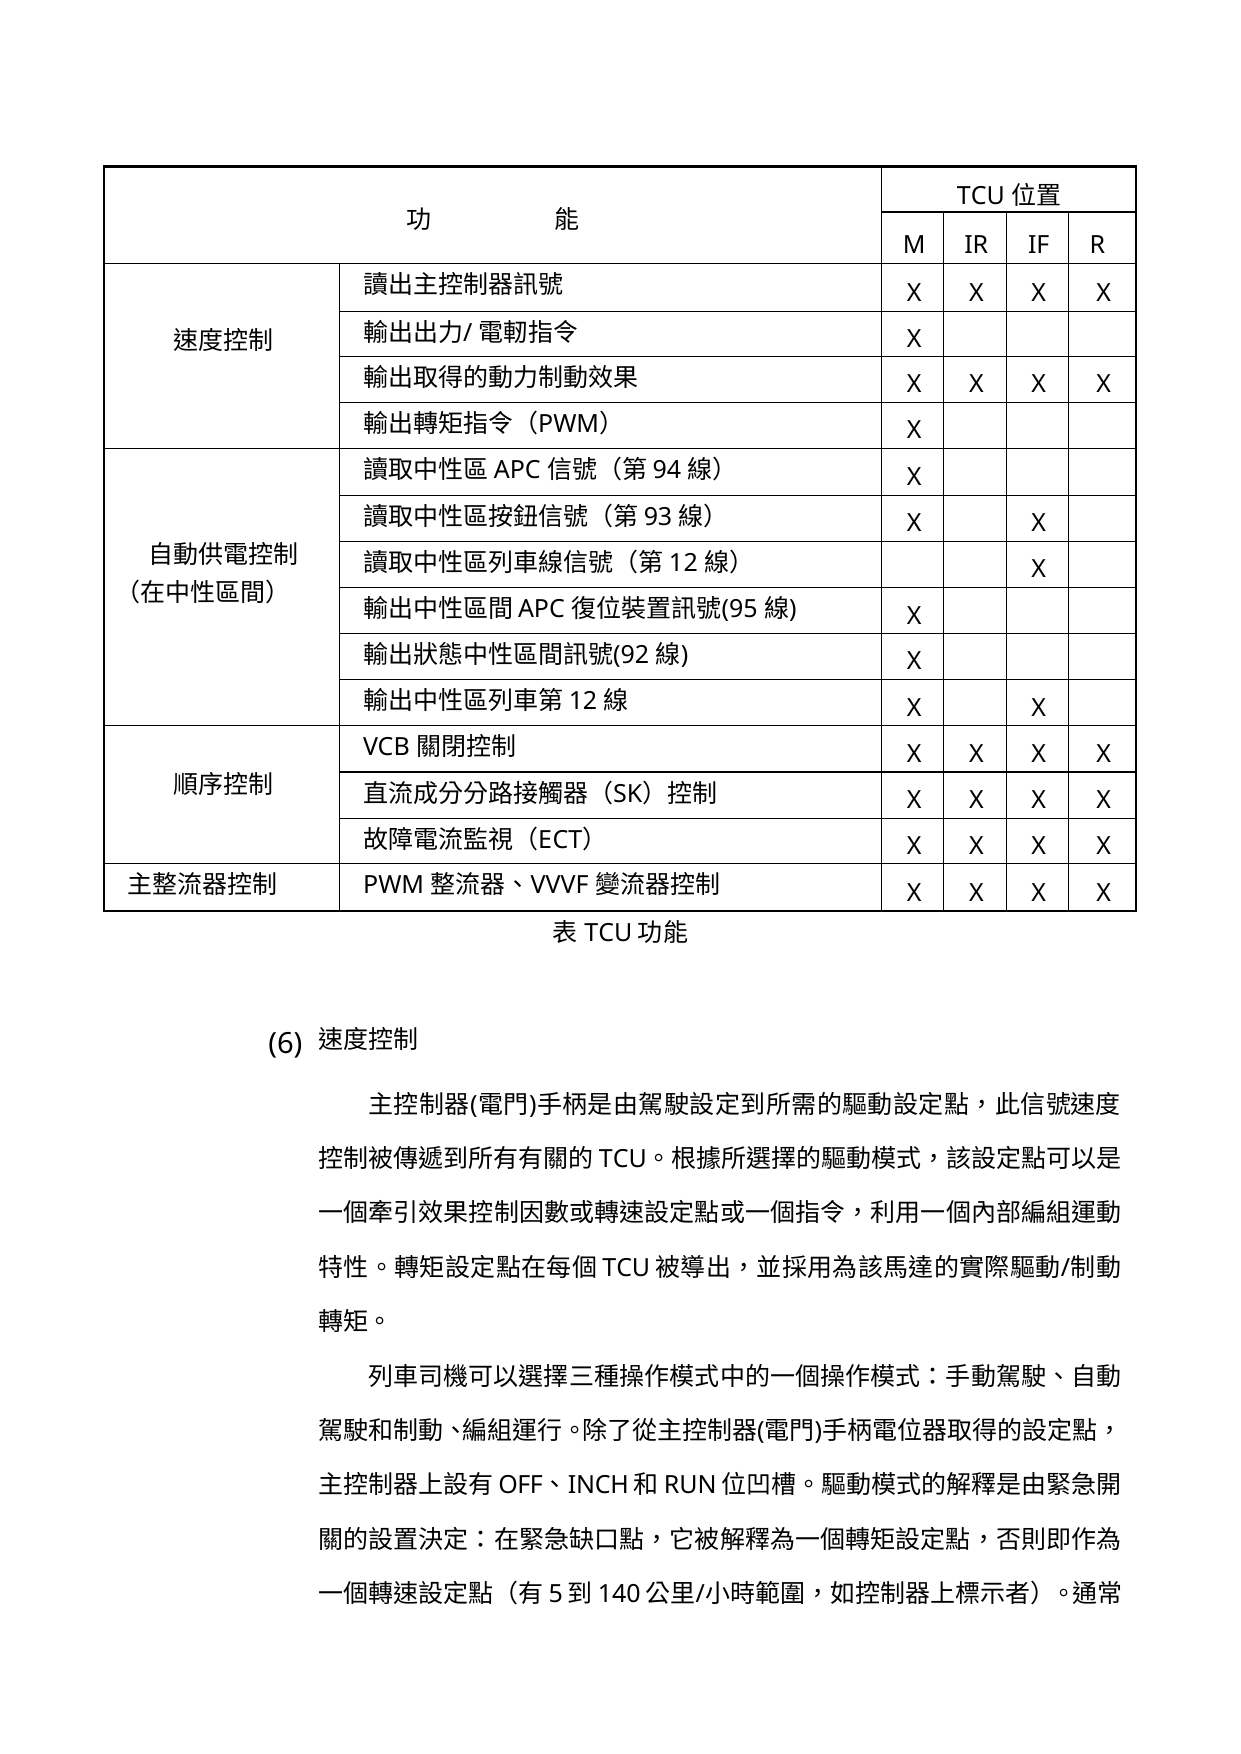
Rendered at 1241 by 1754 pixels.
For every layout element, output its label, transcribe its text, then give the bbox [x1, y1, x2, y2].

table_cell X [944, 726, 1006, 771]
table_cell 輸出中性區間APC 復位裝置訊號(95 線) [340, 588, 881, 633]
table_cell M [882, 213, 943, 263]
table_cell 自動供電控制 （在中性區間） [105, 449, 339, 725]
table_cell X [1069, 357, 1135, 402]
table_cell [882, 542, 943, 587]
table_cell [1007, 634, 1068, 679]
table_cell [1007, 312, 1068, 356]
table_cell 輸出轉矩指令（PWM） [340, 403, 881, 447]
table_cell 輸出中性區列車第 12 線 [340, 680, 881, 725]
table_cell X [1069, 819, 1135, 863]
table_cell [944, 680, 1006, 725]
table_cell X [1007, 496, 1068, 541]
table_cell IR [944, 213, 1006, 263]
table_cell X [1069, 864, 1135, 910]
table_cell [1069, 312, 1135, 356]
table_cell [944, 496, 1006, 541]
table_cell IF [1007, 213, 1068, 263]
table_cell 順序控制 [105, 726, 339, 863]
table_cell X [882, 588, 943, 633]
table_cell [1069, 542, 1135, 587]
table_cell X [882, 773, 943, 817]
table_cell X [944, 357, 1006, 402]
table_cell X [882, 264, 943, 311]
table_cell X [944, 773, 1006, 817]
table_cell X [1007, 864, 1068, 910]
table_cell X [882, 634, 943, 679]
table_cell X [1007, 542, 1068, 587]
table_cell X [882, 819, 943, 863]
text 主控制器(電門)手柄是由駕駛設定到所需的驅動設定點，此信號速度控制被傳遞到所有有關的TCU。根據所選擇的驅動模式，該設定點可以是一個牽引效果控制因數或轉速設定點或一個指令，利用一個內部編組運動特性。轉矩設定點在每個TCU被導出，並採用為該馬達的實際驅動/制動轉矩。 [318, 1084, 1122, 1338]
table_cell X [944, 864, 1006, 910]
table_cell X [1007, 680, 1068, 725]
text 列車司機可以選擇三種操作模式中的一個操作模式：手動駕駛、自動駕駛和制動、編組運行。除了從主控制器(電門)手柄電位器取得的設定點，主控制器上設有OFF、INCH和RUN位凹槽。驅動模式的解釋是由緊急開關的設置決定：在緊急缺口點，它被解釋為一個轉矩設定點，否則即作為一個轉速設定點（有5到140公里/小時範圍，如控制器上標示者）。通常 [318, 1356, 1122, 1610]
table_cell X [882, 726, 943, 771]
table_cell X [882, 312, 943, 356]
table_cell X [1007, 726, 1068, 771]
text 表 TCU功能 [118, 912, 1122, 948]
table_cell X [1007, 357, 1068, 402]
table_cell [1069, 496, 1135, 541]
table_cell 故障電流監視（ECT） [340, 819, 881, 863]
table_cell [1069, 449, 1135, 495]
table_cell [1069, 403, 1135, 447]
table_cell X [1007, 264, 1068, 311]
table_cell 讀出主控制器訊號 [340, 264, 881, 311]
table_cell 讀取中性區按鈕信號（第 93 線） [340, 496, 881, 541]
table_cell [944, 588, 1006, 633]
table_cell 輸出取得的動力制動效果 [340, 357, 881, 402]
table_cell X [882, 496, 943, 541]
table_header TCU 位置 [882, 168, 1135, 211]
table_cell [944, 634, 1006, 679]
table_cell X [882, 357, 943, 402]
table_cell [1069, 680, 1135, 725]
table_cell [1007, 449, 1068, 495]
table_cell X [944, 264, 1006, 311]
table_cell [944, 542, 1006, 587]
table_cell X [1069, 773, 1135, 817]
table_cell [944, 403, 1006, 447]
table_cell [1007, 403, 1068, 447]
table_cell X [882, 449, 943, 495]
table_cell 主整流器控制 [105, 864, 339, 910]
table_cell [944, 449, 1006, 495]
table_cell [944, 312, 1006, 356]
list 速度控制 [268, 1017, 1122, 1062]
table_cell 輸出狀態中性區間訊號(92 線) [340, 634, 881, 679]
table_cell X [882, 864, 943, 910]
table_cell 速度控制 [105, 264, 339, 447]
table_cell X [1069, 264, 1135, 311]
table_cell 讀取中性區列車線信號（第 12 線） [340, 542, 881, 587]
table_cell X [1007, 819, 1068, 863]
table_cell 讀取中性區 APC 信號（第 94 線） [340, 449, 881, 495]
table_cell X [882, 403, 943, 447]
table_cell X [882, 680, 943, 725]
table_cell X [944, 819, 1006, 863]
table_cell [1007, 588, 1068, 633]
table_cell [1069, 588, 1135, 633]
table_cell R [1069, 213, 1135, 263]
table_cell X [1069, 726, 1135, 771]
table_cell [1069, 634, 1135, 679]
table_cell VCB 關閉控制 [340, 726, 881, 771]
table_cell 輸出出力/ 電軔指令 [340, 312, 881, 356]
table_cell 直流成分分路接觸器（SK）控制 [340, 773, 881, 817]
table_cell PWM 整流器、VVVF 變流器控制 [340, 864, 881, 910]
table_header 功 能 [105, 168, 881, 263]
table_cell X [1007, 773, 1068, 817]
